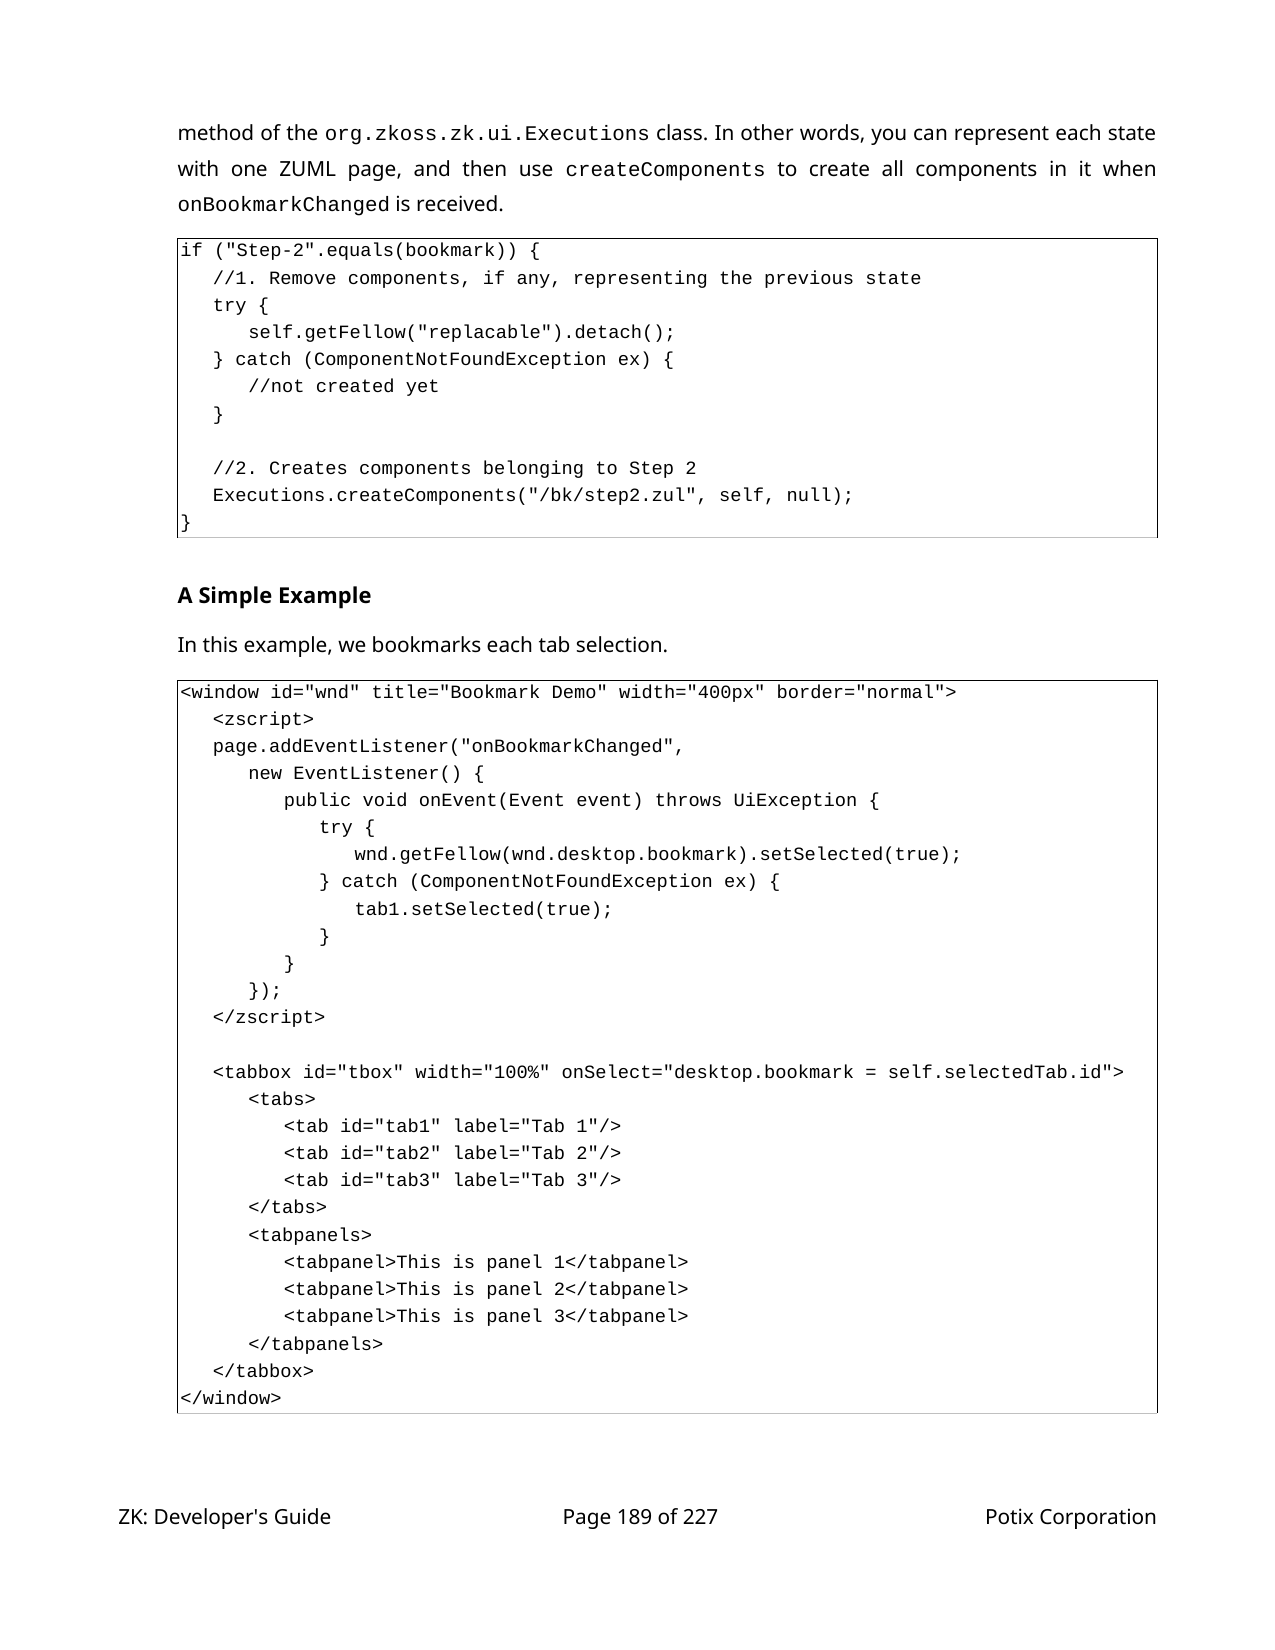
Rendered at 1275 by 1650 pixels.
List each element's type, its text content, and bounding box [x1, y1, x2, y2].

text <window id="wnd" title="Bookmark Demo" width="400px" border="normal"> [178, 681, 1157, 704]
text Executions.createComponents("/bk/step2.zul", self, null); [178, 483, 1157, 507]
text </tabpanels> [178, 1331, 1157, 1356]
text <tabpanel>This is panel 2</tabpanel> [178, 1277, 1157, 1301]
text } [178, 401, 1157, 426]
text <tabs> [178, 1087, 1157, 1111]
text //1. Remove components, if any, representing the previous state [178, 266, 1157, 290]
text <tabpanels> [178, 1223, 1157, 1247]
text <tab id="tab1" label="Tab 1"/> [178, 1114, 1157, 1138]
text <tabpanel>This is panel 1</tabpanel> [178, 1250, 1157, 1274]
text } catch (ComponentNotFoundException ex) { [178, 347, 1157, 371]
text page.addEventListener("onBookmarkChanged", [178, 734, 1157, 758]
text wnd.getFellow(wnd.desktop.bookmark).setSelected(true); [178, 842, 1157, 866]
text public void onEvent(Event event) throws UiException { try { [178, 788, 1157, 839]
text //2. Creates components belonging to Step 2 [178, 456, 1157, 480]
text <tab id="tab2" label="Tab 2"/> [178, 1141, 1157, 1165]
text <tabbox id="tbox" width="100%" onSelect="desktop.bookmark = self.selectedTab.id"> [178, 1059, 1157, 1084]
text </tabbox> [178, 1358, 1157, 1383]
text try { [178, 293, 1157, 317]
subtitle A Simple Example [177, 580, 1157, 610]
text //not created yet [178, 374, 1157, 398]
text tab1.setSelected(true); [178, 896, 1157, 921]
text if ("Step-2".equals(bookmark)) { [178, 239, 1157, 263]
text In this example, we bookmarks each tab selection. [177, 631, 1157, 659]
text method of the org.zkoss.zk.ui.Executions class. In other words, you can represent each state with one ZUML page, and then use createComponents to create all components in it when onBookmarkChanged is received. [177, 118, 1157, 218]
text } [178, 510, 1157, 537]
text self.getFellow("replacable").detach(); [178, 320, 1157, 344]
text <tab id="tab3" label="Tab 3"/> [178, 1168, 1157, 1192]
text </tabs> [178, 1195, 1157, 1220]
text } [178, 923, 1157, 948]
text }); [178, 978, 1157, 1002]
text <tabpanel>This is panel 3</tabpanel> [178, 1304, 1157, 1328]
text new EventListener() { [178, 761, 1157, 785]
text } [178, 951, 1157, 975]
text <zscript> [178, 707, 1157, 731]
text </window> [178, 1386, 1157, 1413]
text } catch (ComponentNotFoundException ex) { [178, 869, 1157, 893]
text </zscript> [178, 1005, 1157, 1029]
